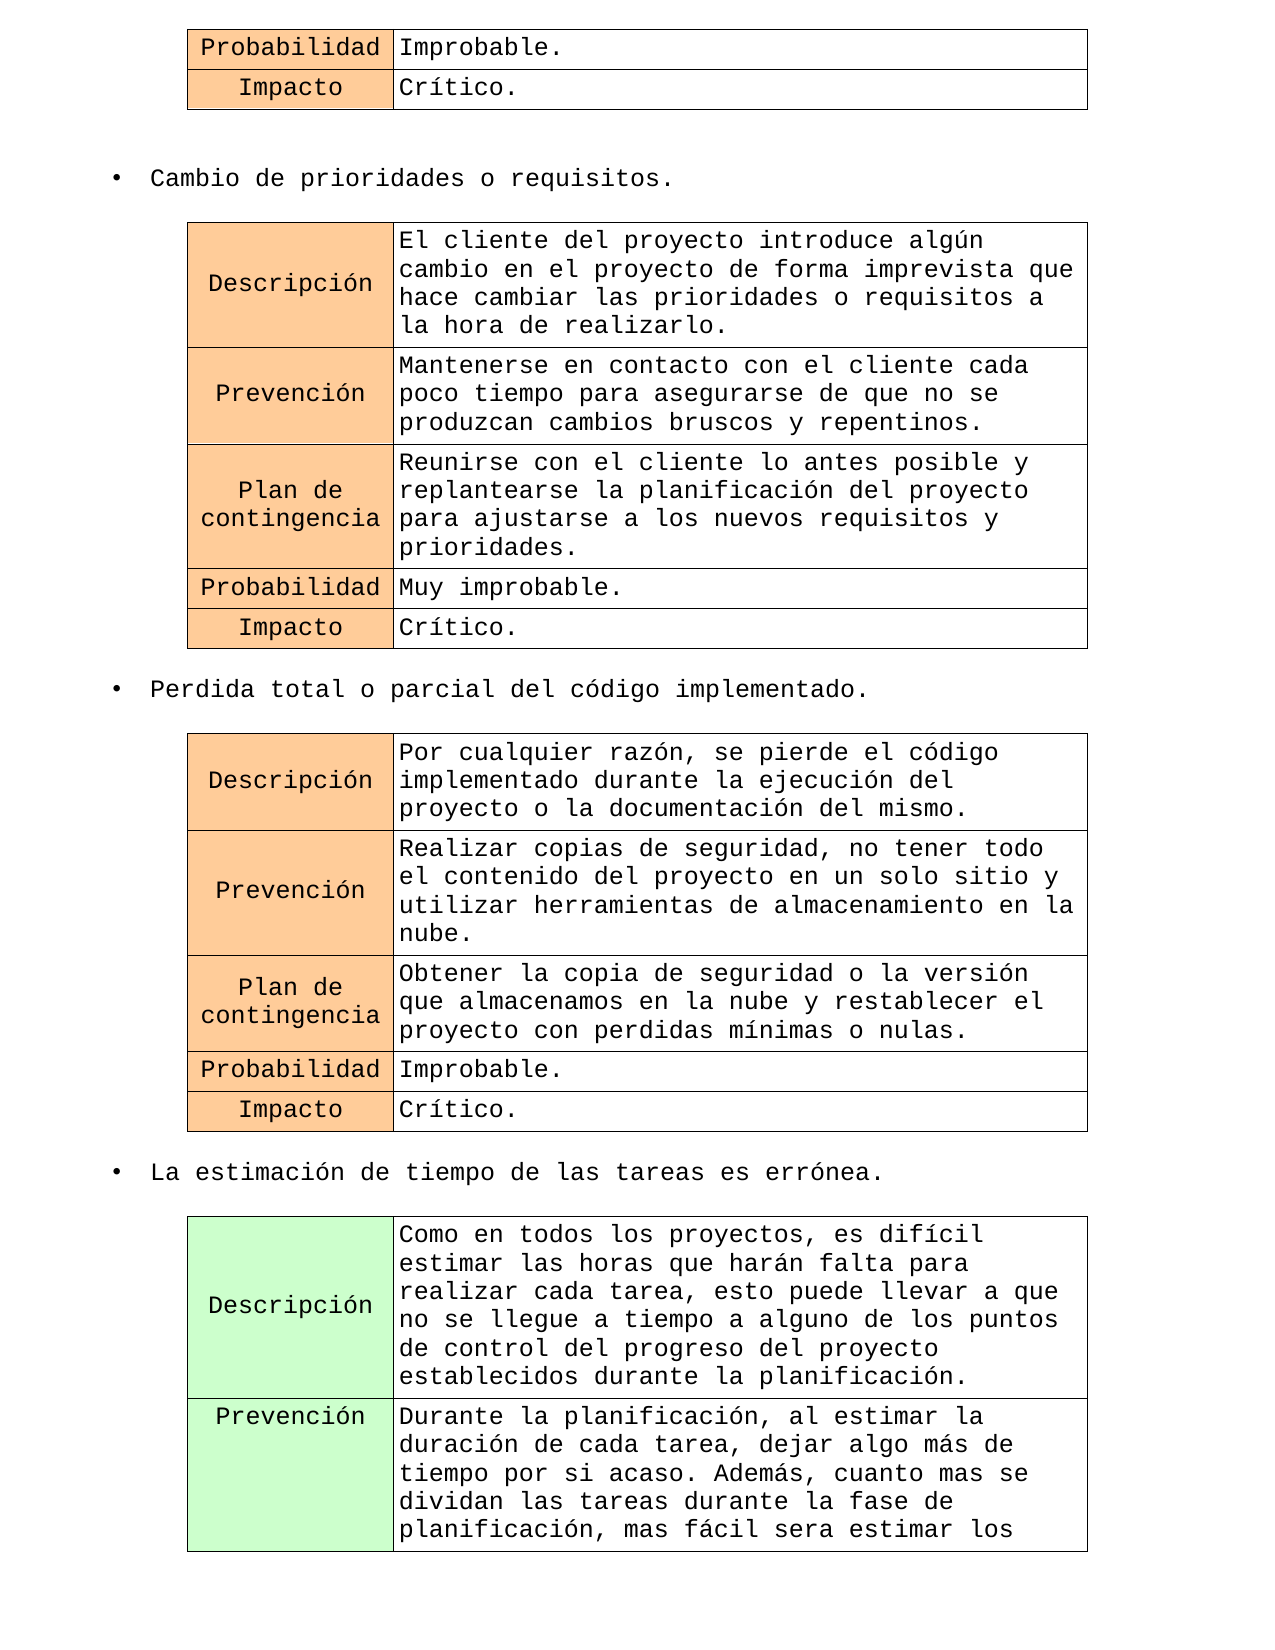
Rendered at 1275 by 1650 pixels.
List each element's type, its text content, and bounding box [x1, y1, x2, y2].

table_cell Prevención [188, 348, 393, 443]
table_header El cliente del proyecto introduce algún cambio en el proyecto de forma imprevista que hace cambiar las prioridades o requisitos a la hora de realizarlo. [394, 223, 1087, 347]
table_cell Improbable. [394, 1052, 1087, 1091]
table_cell Crítico. [394, 70, 1087, 108]
table_cell Impacto [188, 609, 393, 648]
table_cell Probabilidad [188, 569, 393, 608]
table_cell Crítico. [394, 1092, 1087, 1131]
table_cell Muy improbable. [394, 569, 1087, 608]
table_header Descripción [188, 223, 393, 347]
table_header Descripción [188, 1217, 393, 1398]
table_header Como en todos los proyectos, es difícil estimar las horas que harán falta para realizar cada tarea, esto puede llevar a que no se llegue a tiempo a alguno de los puntos de control del progreso del proyecto establecidos durante la planificación. [394, 1217, 1087, 1398]
table_cell Reunirse con el cliente lo antes posible y replantearse la planificación del proyecto para ajustarse a los nuevos requisitos y prioridades. [394, 445, 1087, 568]
table_cell Prevención [188, 1399, 393, 1551]
table_cell Mantenerse en contacto con el cliente cada poco tiempo para asegurarse de que no se produzcan cambios bruscos y repentinos. [394, 348, 1087, 443]
table_cell Impacto [188, 1092, 393, 1131]
table_cell Plan de contingencia [188, 445, 393, 568]
table_cell Realizar copias de seguridad, no tener todo el contenido del proyecto en un solo sitio y utilizar herramientas de almacenamiento en la nube. [394, 831, 1087, 955]
table_cell Durante la planificación, al estimar la duración de cada tarea, dejar algo más de tiempo por si acaso. Además, cuanto mas se dividan las tareas durante la fase de planificación, mas fácil sera estimar los [394, 1399, 1087, 1551]
list La estimación de tiempo de las tareas es errónea. [112, 1159, 1200, 1188]
list Cambio de prioridades o requisitos. [112, 165, 1200, 194]
table_cell Obtener la copia de seguridad o la versión que almacenamos en la nube y restablecer el proyecto con perdidas mínimas o nulas. [394, 956, 1087, 1051]
table_cell Improbable. [394, 30, 1087, 69]
table_header Descripción [188, 734, 393, 830]
table_cell Crítico. [394, 609, 1087, 648]
table_cell Plan de contingencia [188, 956, 393, 1051]
table_cell Probabilidad [188, 1052, 393, 1091]
table_cell Probabilidad [188, 30, 393, 69]
table_header Por cualquier razón, se pierde el código implementado durante la ejecución del proyecto o la documentación del mismo. [394, 734, 1087, 830]
table_cell Impacto [188, 70, 393, 108]
list Perdida total o parcial del código implementado. [112, 677, 1200, 705]
table_cell Prevención [188, 831, 393, 955]
